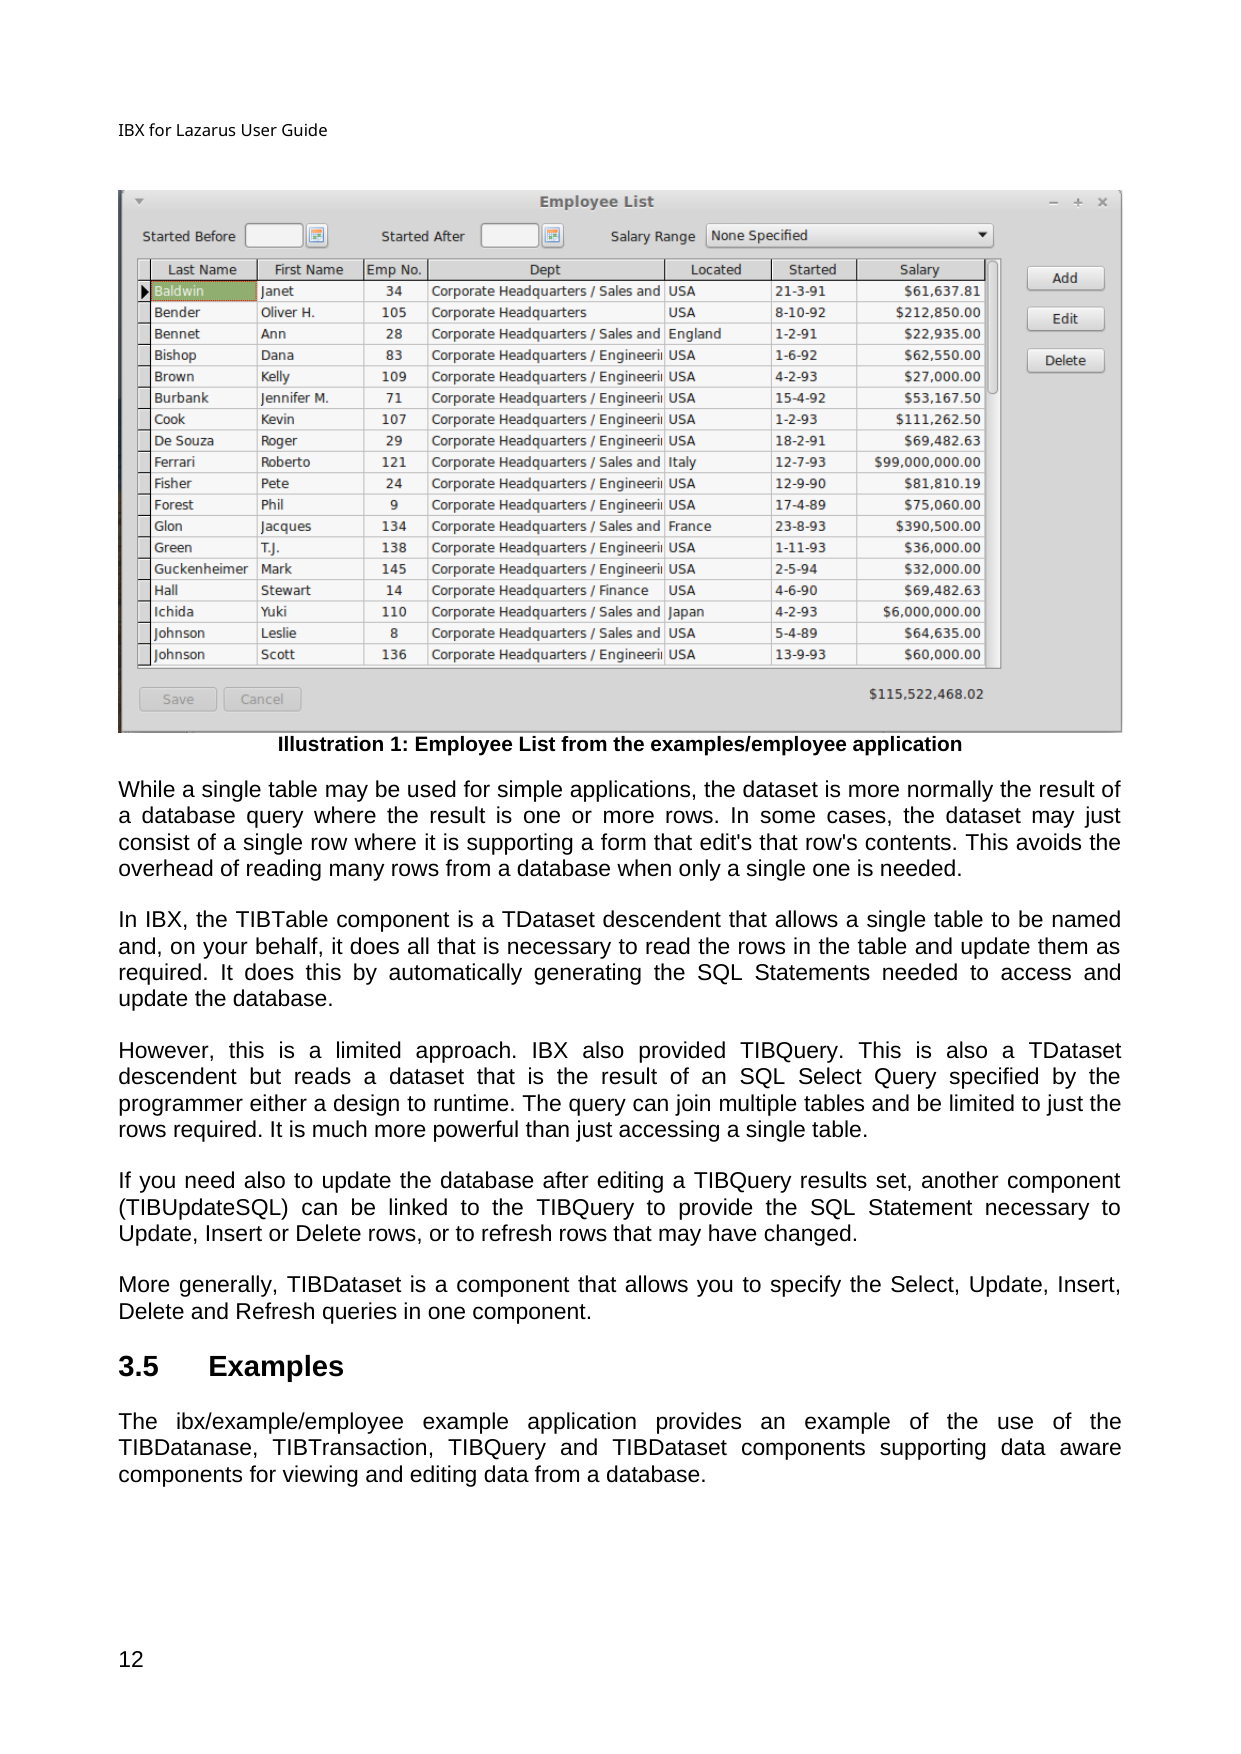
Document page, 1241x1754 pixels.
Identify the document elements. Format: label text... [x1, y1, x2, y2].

text Illustration 1: Employee List from the examples/employee application [118, 733, 1122, 756]
text In IBX, the TIBTable component is a TDataset descendent that allows a single table to be named and, on your behalf, it does all that is necessary to read the rows in the table and update them as required. It does this by automatically generating the SQL Statements needed to access and update the database. [118, 906, 1122, 1012]
text If you need also to update the database after editing a TIBQuery results set, another component (TIBUpdateSQL) can be linked to the TIBQuery to provide the SQL Statement necessary to Update, Insert or Delete rows, or to refresh rows that may have changed. [118, 1167, 1122, 1246]
text More generally, TIBDataset is a component that allows you to specify the Select, Update, Insert, Delete and Refresh queries in one component. [118, 1271, 1122, 1324]
text The ibx/example/employee example application provides an example of the use of the TIBDatanase, TIBTransaction, TIBQuery and TIBDataset components supporting data aware components for viewing and editing data from a database. [118, 1408, 1122, 1487]
picture [118, 190, 1123, 733]
subtitle Examples [118, 1349, 1122, 1382]
text [118, 178, 1122, 190]
text While a single table may be used for simple applications, the dataset is more normally the result of a database query where the result is one or more rows. In some cases, the dataset may just consist of a single row where it is supporting a form that edit's that row's contents. This avoids the overhead of reading many rows from a database when only a single one is needed. [118, 756, 1122, 881]
text However, this is a limited approach. IBX also provided TIBQuery. This is also a TDataset descendent but reads a dataset that is the result of an SQL Select Query specified by the programmer either a design to runtime. The query can join multiple tables and be limited to just the rows required. It is much more powerful than just accessing a single table. [118, 1037, 1122, 1142]
